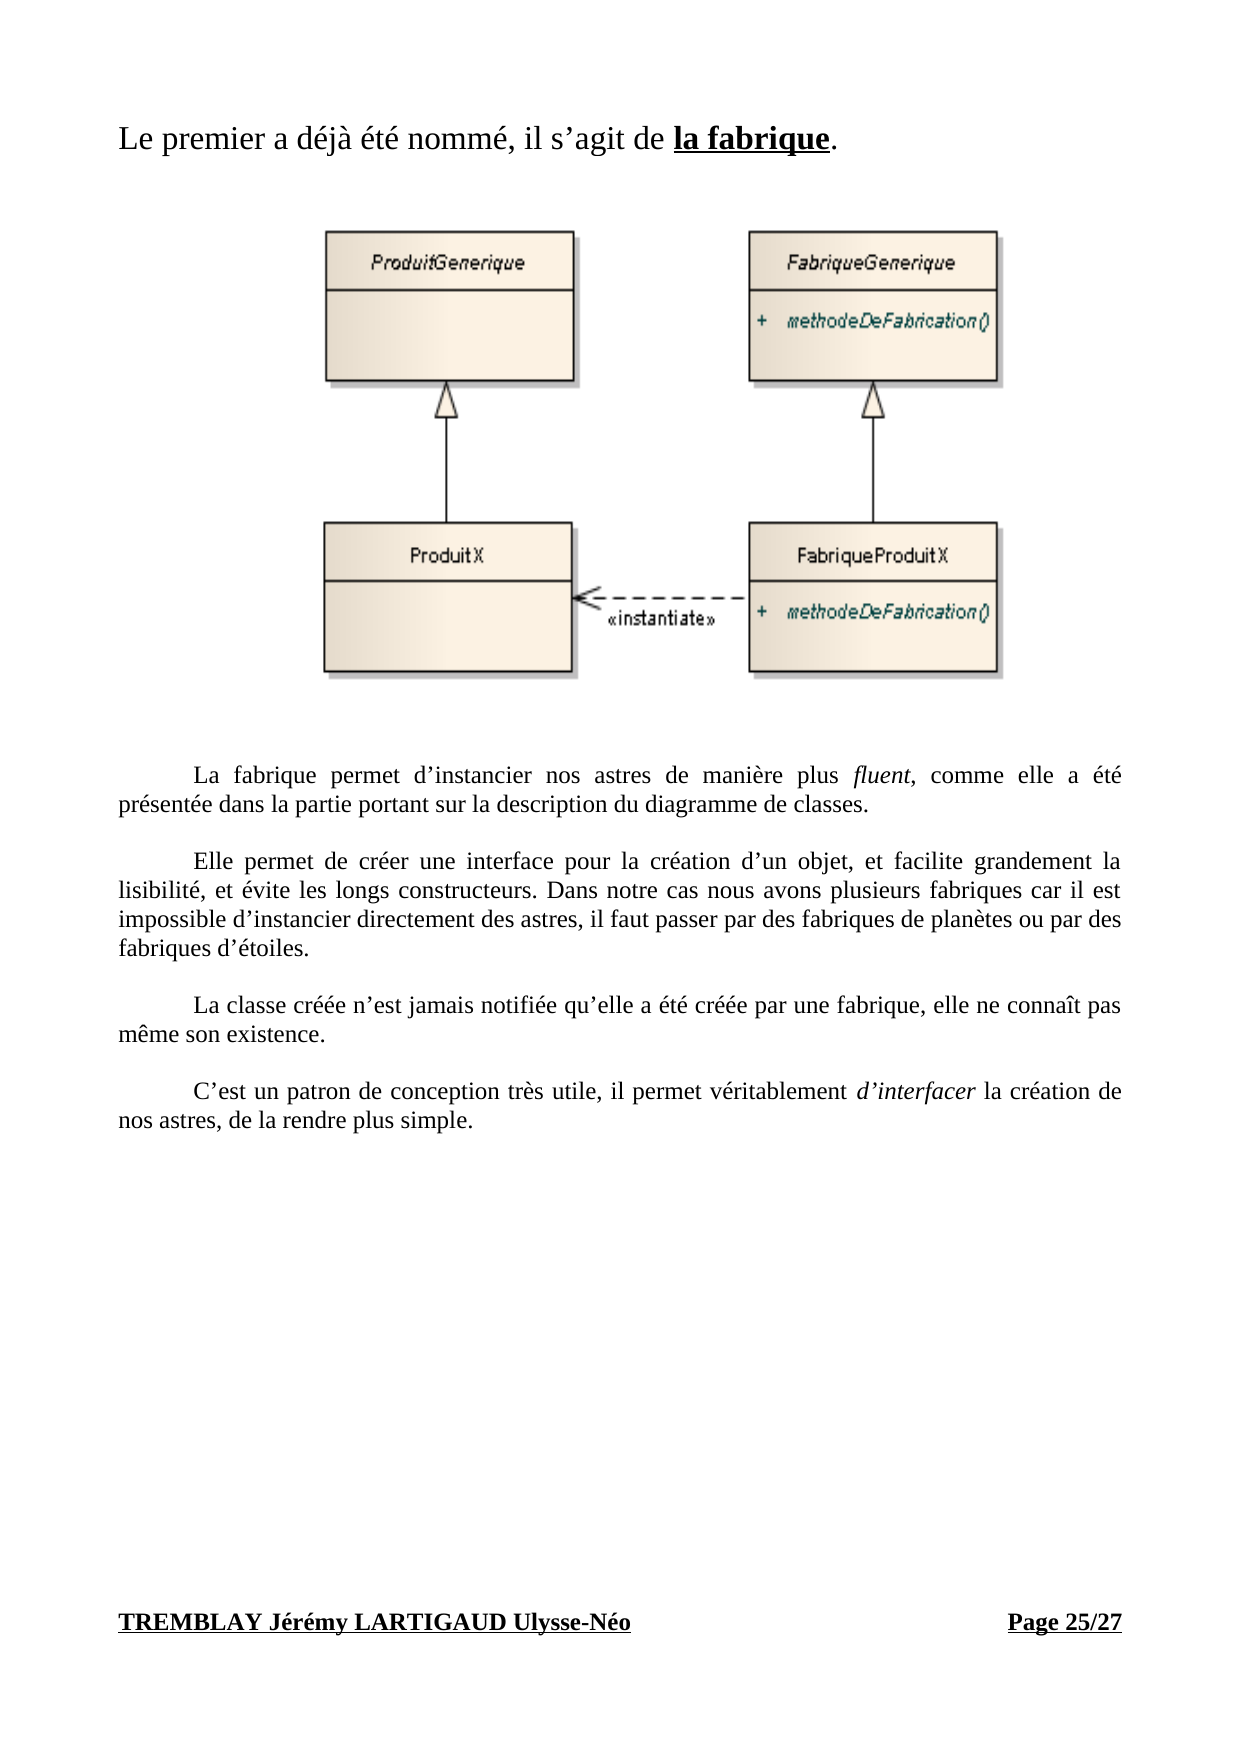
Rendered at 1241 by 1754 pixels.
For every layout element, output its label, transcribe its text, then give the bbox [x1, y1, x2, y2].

text La classe créée n’est jamais notifiée qu’elle a été créée par une fabrique, elle ne connaît pas même son existence. [118, 990, 1122, 1048]
text Elle permet de créer une interface pour la création d’un objet, et facilite grandement la lisibilité, et évite les longs constructeurs. Dans notre cas nous avons plusieurs fabriques car il est impossible d’instancier directement des astres, il faut passer par des fabriques de planètes ou par des fabriques d’étoiles. [118, 846, 1122, 961]
picture [279, 156, 1043, 727]
text C’est un patron de conception très utile, il permet véritablement d’interfacer la création de nos astres, de la rendre plus simple. [118, 1076, 1122, 1134]
text La fabrique permet d’instancier nos astres de manière plus fluent, comme elle a été présentée dans la partie portant sur la description du diagramme de classes. [118, 760, 1122, 818]
text Le premier a déjà été nommé, il s’agit de la fabrique. [118, 118, 1122, 156]
